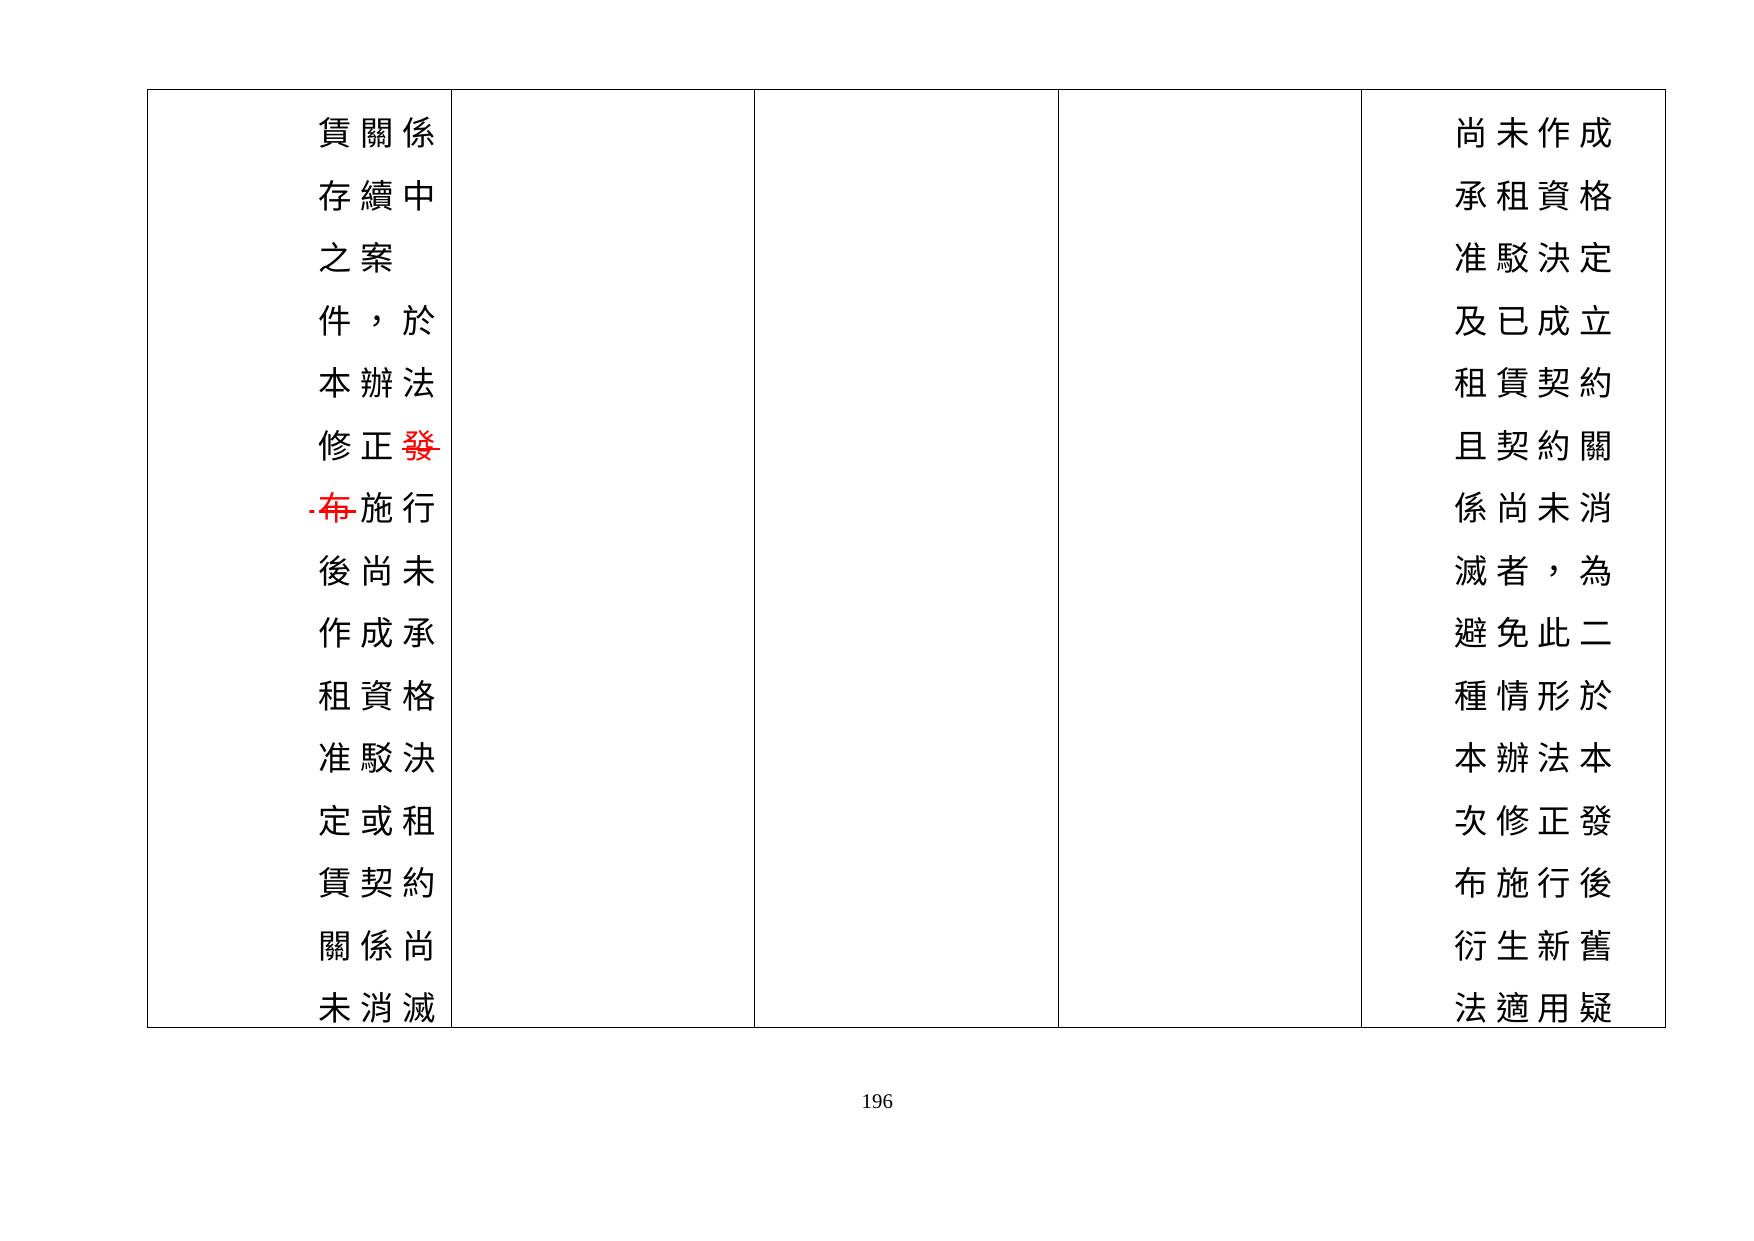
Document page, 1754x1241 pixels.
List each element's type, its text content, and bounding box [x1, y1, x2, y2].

table_cell [452, 90, 754, 1027]
table_cell 賃關係存續中之案件，於本辦法修正發布施行後尚未作成承租資格准駁決定或租賃契約關係尚未消滅 [148, 90, 451, 1027]
table_cell 尚未作成承租資格准駁決定及已成立租賃契約且契約關係尚未消滅者，為避免此二種情形於本辦法本次修正發布施行後衍生新舊法適用疑 [1362, 90, 1665, 1027]
table_cell [755, 90, 1058, 1027]
table_cell [1059, 90, 1361, 1027]
